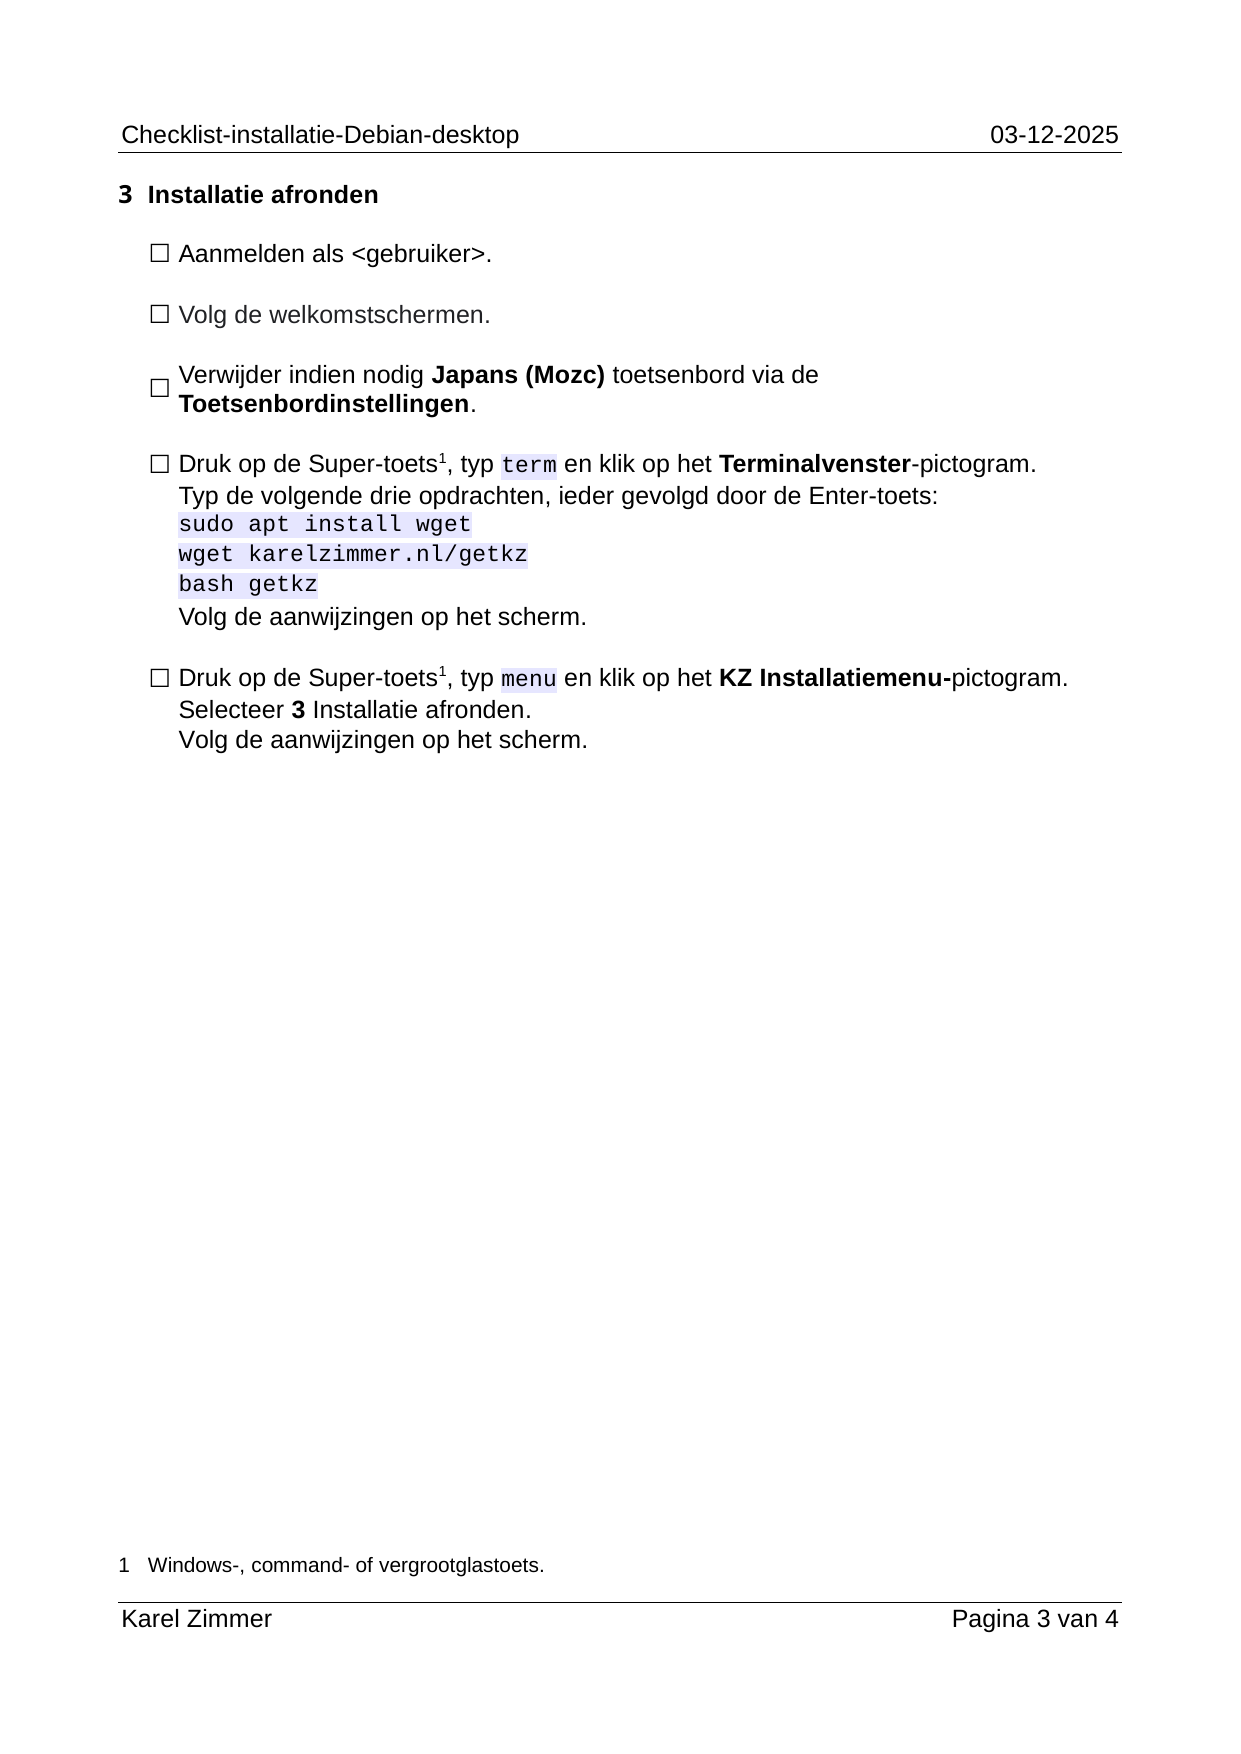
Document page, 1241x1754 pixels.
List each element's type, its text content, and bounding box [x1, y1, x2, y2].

table_cell ☐ [142, 663, 177, 694]
table_cell [118, 360, 142, 419]
table_cell [142, 541, 177, 572]
table_cell [142, 633, 177, 663]
table_cell ☐ [142, 360, 177, 419]
table_cell [142, 511, 177, 541]
table_cell [142, 330, 177, 360]
table_cell [118, 663, 142, 694]
table_cell [142, 419, 177, 449]
table_cell [142, 572, 177, 602]
table_cell [142, 269, 177, 300]
table_cell ☐ [142, 449, 177, 481]
table_cell Typ de volgende drie opdrachten, ieder gevolgd door de Enter-toets: [177, 481, 1122, 511]
table_cell [177, 330, 1122, 360]
table_cell bash getkz [177, 572, 1122, 602]
table_cell [142, 481, 177, 511]
table_cell wget karelzimmer.nl/getkz [177, 541, 1122, 572]
table_header ☐ [142, 239, 177, 269]
list Installatie afronden [118, 177, 1122, 211]
table_header [118, 239, 142, 269]
table_cell [142, 725, 177, 755]
table_cell [177, 633, 1122, 663]
table_cell Druk op de Super-toets, typ term en klik op het Terminalvenster-pictogram. [177, 449, 1122, 481]
table_cell [118, 269, 142, 300]
table_cell sudo apt install wget [177, 511, 1122, 541]
table_cell [142, 602, 177, 632]
table_cell Selecteer 3 Installatie afronden. [177, 695, 1122, 725]
table_cell Verwijder indien nodig Japans (Mozc) toetsenbord via de Toetsenbordinstellingen. [177, 360, 1122, 419]
table_cell [118, 695, 142, 725]
table_cell Volg de aanwijzingen op het scherm. [177, 602, 1122, 632]
table_cell [118, 633, 142, 663]
table_cell [118, 449, 142, 481]
table_cell Volg de aanwijzingen op het scherm. [177, 725, 1122, 755]
table_cell Druk op de Super-toets1, typ menu en klik op het KZ Installatiemenu-pictogram. [177, 663, 1122, 694]
table_cell [142, 695, 177, 725]
table_cell [118, 481, 142, 511]
table_cell [118, 572, 142, 602]
table_cell Volg de welkomstschermen. [177, 300, 1122, 330]
table_cell [177, 419, 1122, 449]
table_cell [177, 269, 1122, 300]
table_cell [118, 725, 142, 755]
table_cell [118, 419, 142, 449]
table_cell [118, 602, 142, 632]
table_header Aanmelden als <gebruiker>. [177, 239, 1122, 269]
table_cell ☐ [142, 300, 177, 330]
table_cell [118, 330, 142, 360]
table_cell [118, 511, 142, 541]
table_cell [118, 300, 142, 330]
table_cell [118, 541, 142, 572]
